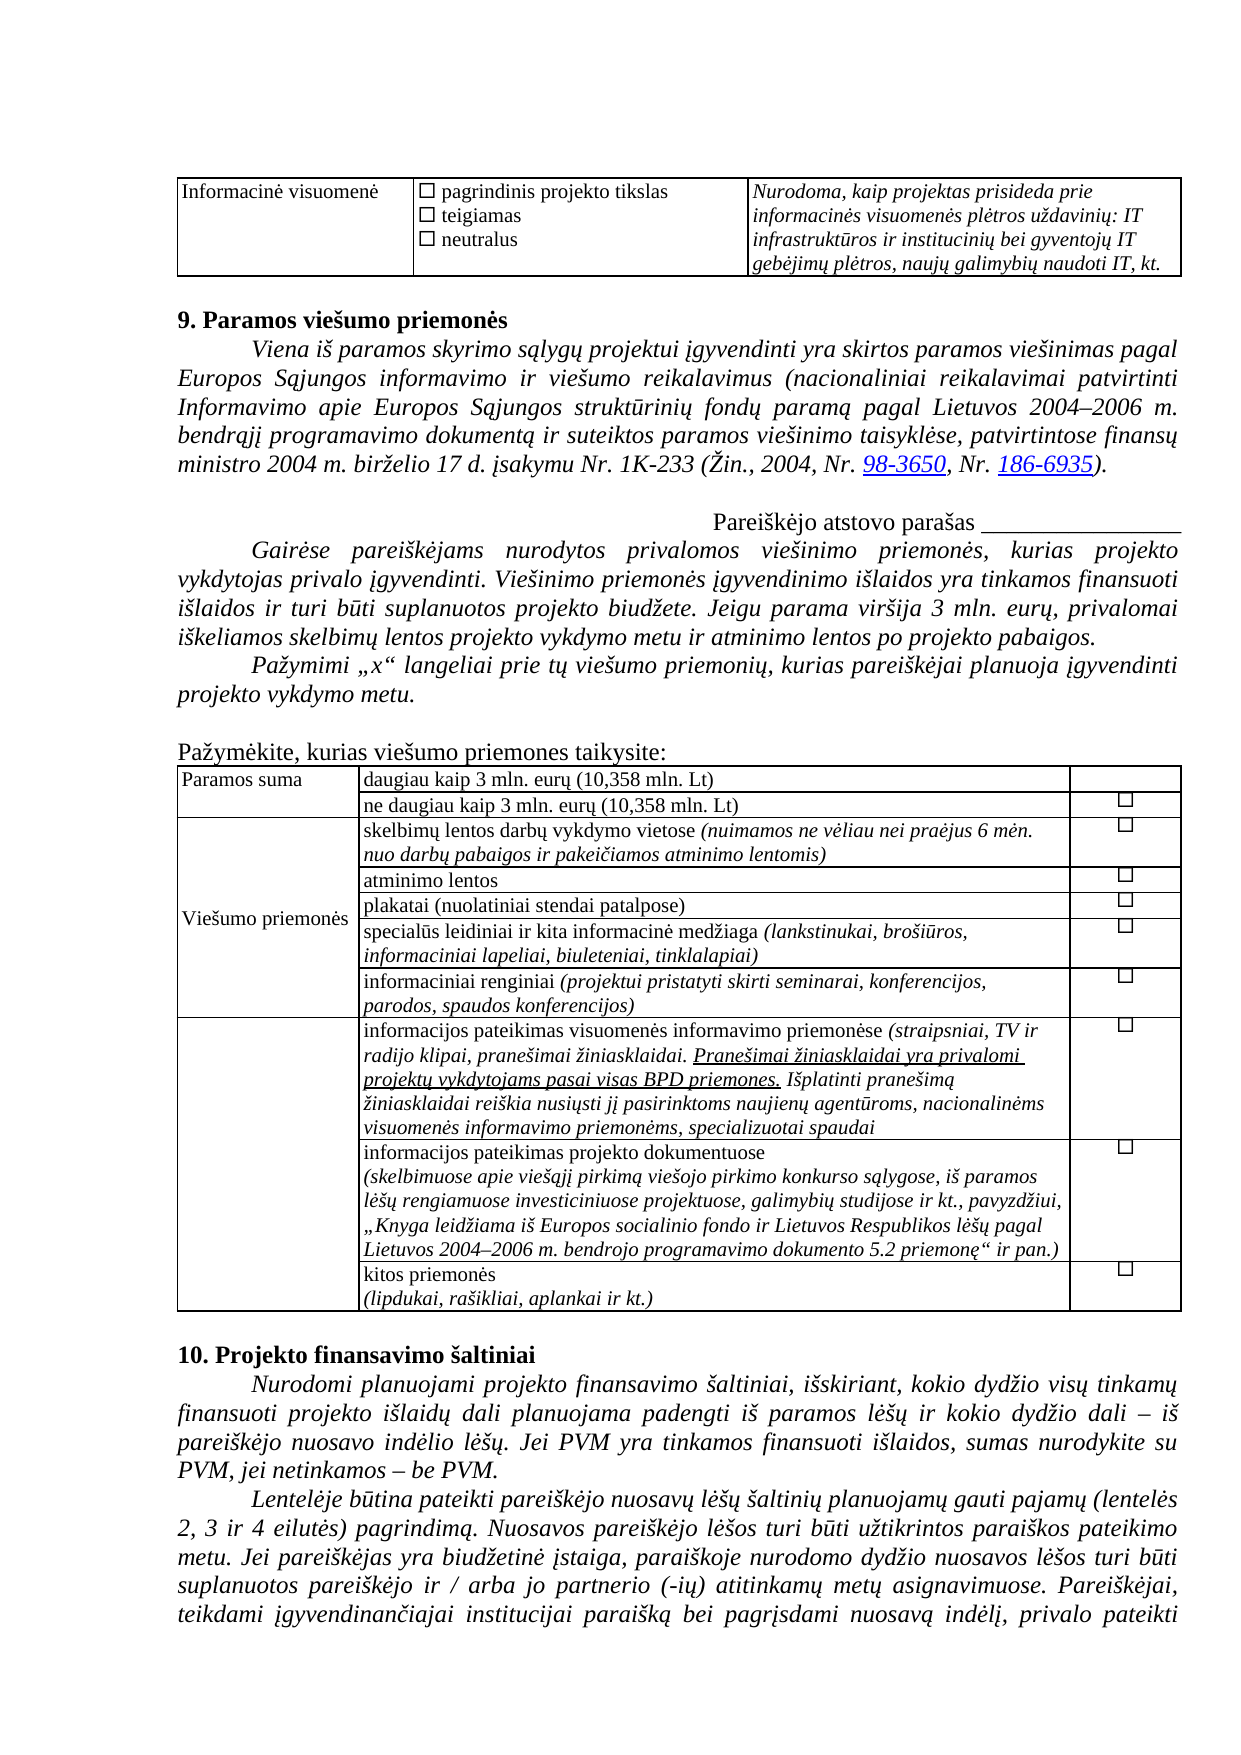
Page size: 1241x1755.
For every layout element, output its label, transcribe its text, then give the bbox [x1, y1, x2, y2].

text Pažymimi „x“ langeliai prie tų viešumo priemonių, kurias pareiškėjai planuoja įgyvendinti projekto vykdymo metu. [177, 650, 1181, 708]
text 9. Paramos viešumo priemonės [177, 305, 1181, 334]
text Pareiškėjo atstovo parašas ________________ [177, 507, 1181, 535]
text Lentelėje būtina pateikti pareiškėjo nuosavų lėšų šaltinių planuojamų gauti pajamų (lentelės 2, 3 ir 4 eilutės) pagrindimą. Nuosavos pareiškėjo lėšos turi būti užtikrintos paraiškos pateikimo metu. Jei pareiškėjas yra biudžetinė įstaiga, paraiškoje nurodomo dydžio nuosavos lėšos turi būti suplanuotos pareiškėjo ir / arba jo partnerio (-ių) atitinkamų metų asignavimuose. Pareiškėjai, teikdami įgyvendinančiajai institucijai paraišką bei pagrįsdami nuosavą indėlį, privalo pateikti [177, 1484, 1181, 1628]
text Viena iš paramos skyrimo sąlygų projektui įgyvendinti yra skirtos paramos viešinimas pagal Europos Sąjungos informavimo ir viešumo reikalavimus (nacionaliniai reikalavimai patvirtinti Informavimo apie Europos Sąjungos struktūrinių fondų paramą pagal Lietuvos 2004–2006 m. bendrąjį programavimo dokumentą ir suteiktos paramos viešinimo taisyklėse, patvirtintose finansų ministro 2004 m. birželio 17 d. įsakymu Nr. 1K-233 (Žin., 2004, Nr. 98-3650, Nr. 186-6935). [177, 334, 1181, 478]
table_cell Viešumo priemonės [178, 818, 358, 1017]
text Pažymėkite, kurias viešumo priemones taikysite: [177, 737, 1181, 765]
table_cell  [1071, 868, 1180, 892]
table_header Paramos suma [178, 767, 358, 817]
text Gairėse pareiškėjams nurodytos privalomos viešinimo priemonės, kurias projekto vykdytojas privalo įgyvendinti. Viešinimo priemonės įgyvendinimo išlaidos yra tinkamos finansuoti išlaidos ir turi būti suplanuotos projekto biudžete. Jeigu parama viršija 3 mln. eurų, privalomai iškeliamos skelbimų lentos projekto vykdymo metu ir atminimo lentos po projekto pabaigos. [177, 535, 1181, 650]
table_cell  [1071, 793, 1180, 817]
text 10. Projekto finansavimo šaltiniai [177, 1341, 1181, 1369]
table_cell  [1071, 1018, 1180, 1139]
table_cell  [1071, 818, 1180, 866]
table_cell Informacinė visuomenė [178, 179, 413, 275]
text Nurodomi planuojami projekto finansavimo šaltiniai, išskiriant, kokio dydžio visų tinkamų finansuoti projekto išlaidų dali planuojama padengti iš paramos lėšų ir kokio dydžio dali – iš pareiškėjo nuosavo indėlio lėšų. Jei PVM yra tinkamos finansuoti išlaidos, sumas nurodykite su PVM, jei netinkamos – be PVM. [177, 1369, 1181, 1484]
table_cell  [1071, 1262, 1180, 1310]
table_cell  [1071, 969, 1180, 1017]
table_cell [178, 1018, 358, 1310]
table_cell  [1071, 893, 1180, 917]
table_cell  pagrindinis projekto tikslas  teigiamas  neutralus [414, 179, 747, 275]
table_cell  [1071, 919, 1180, 967]
table_cell  [1071, 1140, 1180, 1261]
